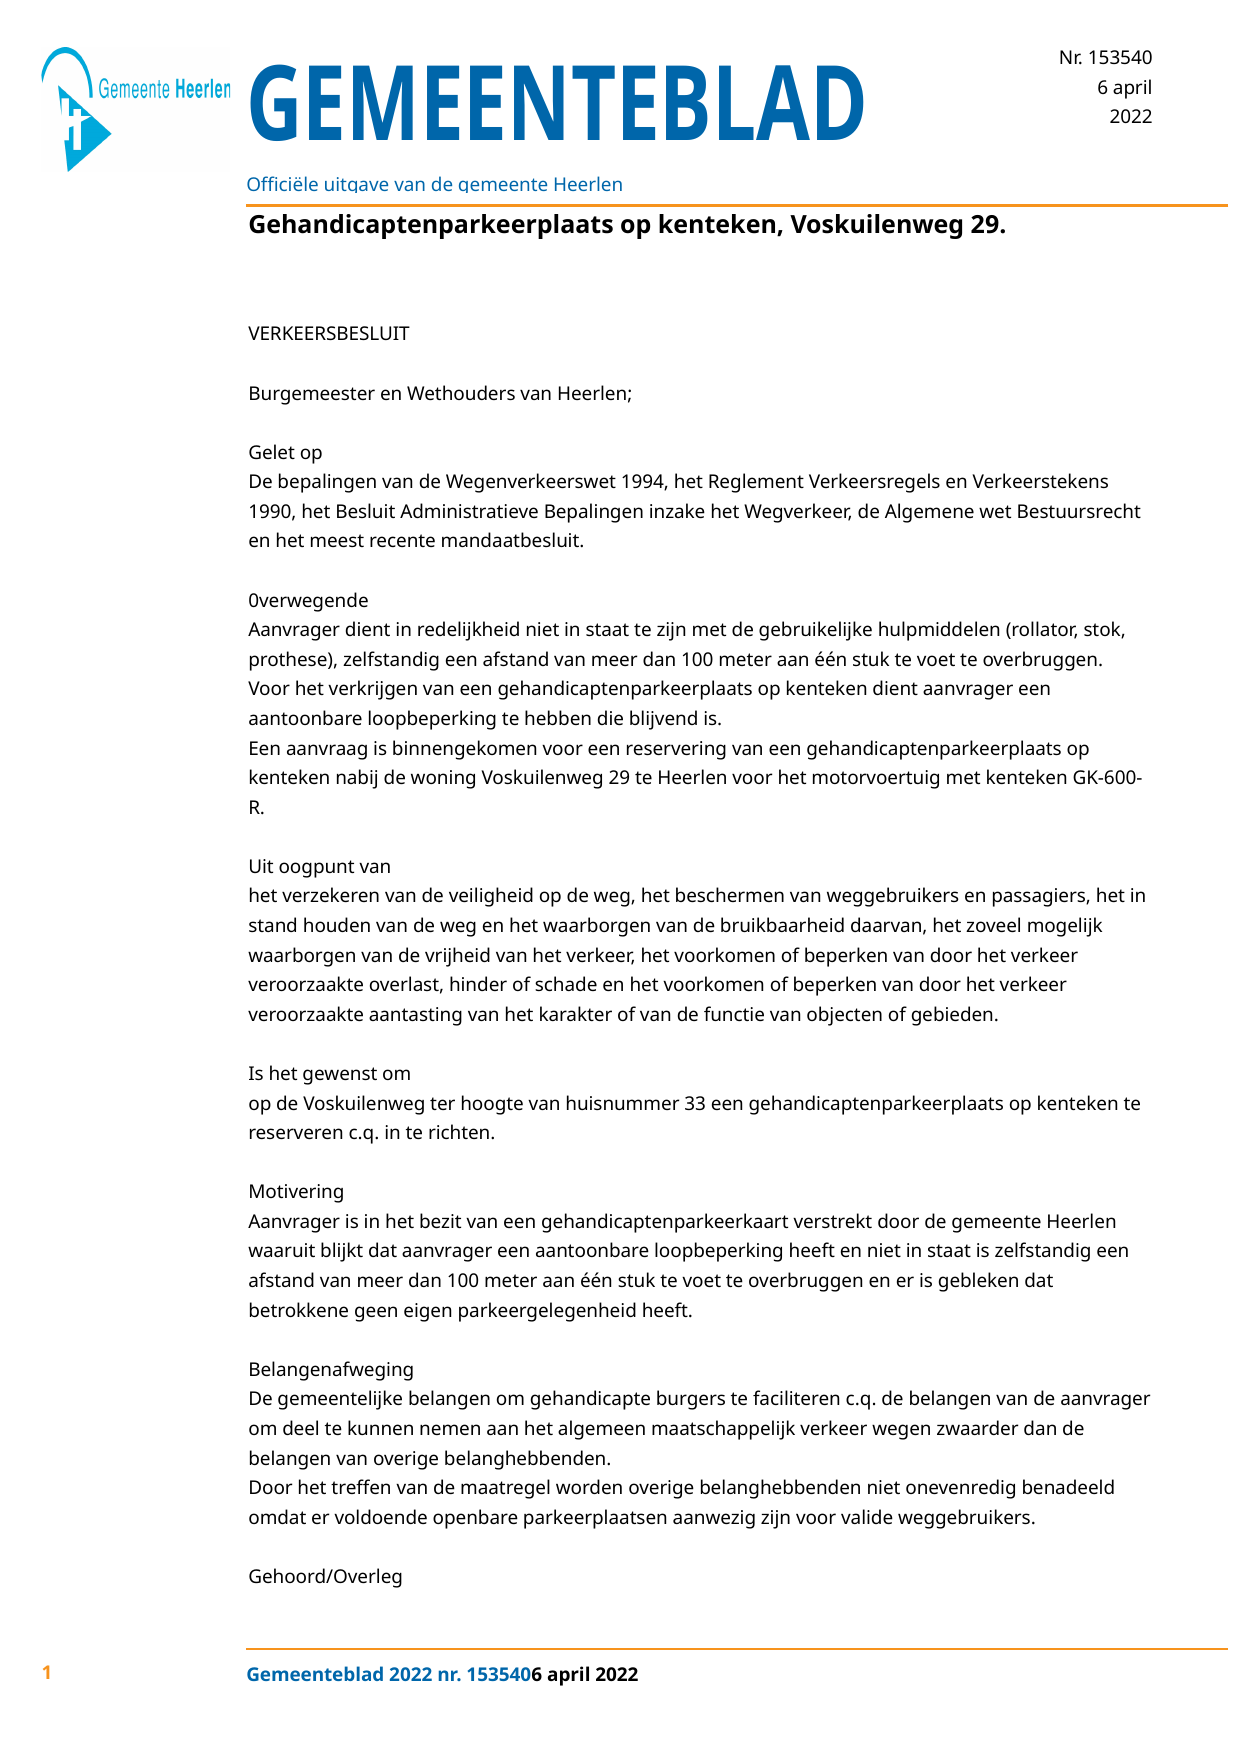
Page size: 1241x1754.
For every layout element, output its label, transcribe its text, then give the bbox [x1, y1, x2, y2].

text Gelet op [248, 439, 1152, 465]
text Aanvrager dient in redelijkheid niet in staat te zijn met de gebruikelijke hulpmiddelen (rollator, stok, prothese), zelfstandig een afstand van meer dan 100 meter aan één stuk te voet te overbruggen. [248, 616, 1152, 672]
text op de Voskuilenweg ter hoogte van huisnummer 33 een gehandicaptenparkeerplaats op kenteken te reserveren c.q. in te richten. [248, 1090, 1152, 1145]
text De gemeentelijke belangen om gehandicapte burgers te faciliteren c.q. de belangen van de aanvrager om deel te kunnen nemen aan het algemeen maatschappelijk verkeer wegen zwaarder dan de belangen van overige belanghebbenden. [248, 1386, 1152, 1471]
picture [41, 47, 231, 172]
text Gehoord/Overleg [248, 1563, 1152, 1589]
text Voor het verkrijgen van een gehandicaptenparkeerplaats op kenteken dient aanvrager een aantoonbare loopbeperking te hebben die blijvend is. [248, 676, 1152, 731]
text het verzekeren van de veiligheid op de weg, het beschermen van weggebruikers en passagiers, het in stand houden van de weg en het waarborgen van de bruikbaarheid daarvan, het zoveel mogelijk waarborgen van de vrijheid van het verkeer, het voorkomen of beperken van door het verkeer veroorzaakte overlast, hinder of schade en het voorkomen of beperken van door het verkeer veroorzaakte aantasting van het karakter of van de functie van objecten of gebieden. [248, 883, 1152, 1027]
text Een aanvraag is binnengekomen voor een reservering van een gehandicaptenparkeerplaats op kenteken nabij de woning Voskuilenweg 29 te Heerlen voor het motorvoertuig met kenteken GK-600-R. [248, 735, 1152, 820]
picture [41, 47, 59, 70]
text De bepalingen van de Wegenverkeerswet 1994, het Reglement Verkeersregels en Verkeerstekens 1990, het Besluit Administratieve Bepalingen inzake het Wegverkeer, de Algemene wet Bestuursrecht en het meest recente mandaatbesluit. [248, 468, 1152, 553]
text Is het gewenst om [248, 1060, 1152, 1086]
text 0verwegende [248, 587, 1152, 613]
text VERKEERSBESLUIT [248, 321, 1152, 346]
text Belangenafweging [248, 1356, 1152, 1382]
text Uit oogpunt van [248, 853, 1152, 879]
text Gehandicaptenparkeerplaats op kenteken, Voskuilenweg 29. [248, 207, 1152, 241]
text Door het treffen van de maatregel worden overige belanghebbenden niet onevenredig benadeeld omdat er voldoende openbare parkeerplaatsen aanwezig zijn voor valide weggebruikers. [248, 1474, 1152, 1530]
text Motivering [248, 1178, 1152, 1204]
text Burgemeester en Wethouders van Heerlen; [248, 380, 1152, 406]
text Aanvrager is in het bezit van een gehandicaptenparkeerkaart verstrekt door de gemeente Heerlen waaruit blijkt dat aanvrager een aantoonbare loopbeperking heeft en niet in staat is zelfstandig een afstand van meer dan 100 meter aan één stuk te voet te overbruggen en er is gebleken dat betrokkene geen eigen parkeergelegenheid heeft. [248, 1208, 1152, 1323]
